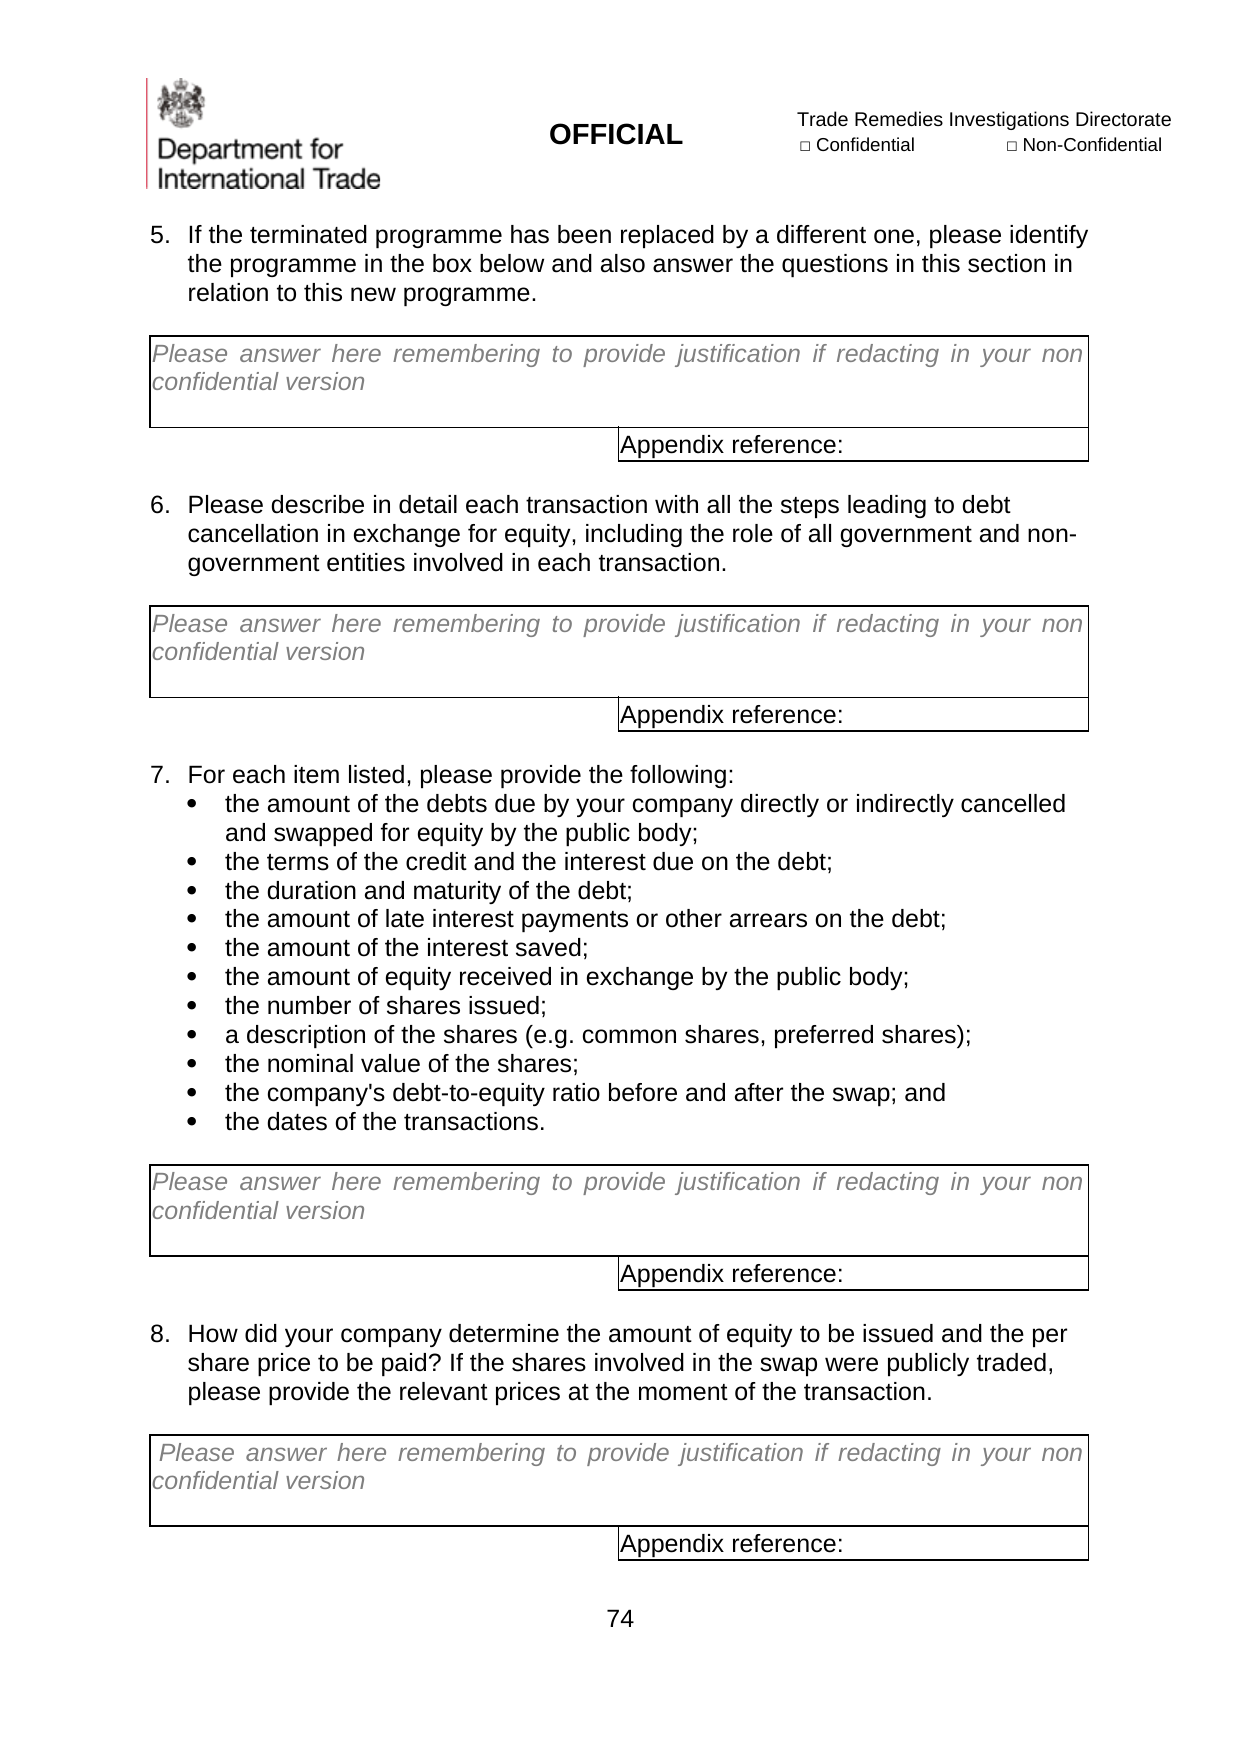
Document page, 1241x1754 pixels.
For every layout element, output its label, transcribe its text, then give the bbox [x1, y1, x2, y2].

list For each item listed, please provide the following: [150, 760, 1090, 789]
table_header Please answer here remembering to provide justification if redacting in your non confidential version [151, 1166, 1088, 1255]
table_cell Appendix reference: [619, 698, 1088, 730]
table_cell Appendix reference: [619, 1257, 1088, 1289]
table_cell [150, 698, 618, 730]
table_cell Appendix reference: [619, 1527, 1088, 1559]
table_header Please answer here remembering to provide justification if redacting in your non confidential version [151, 607, 1088, 696]
list the amount of the interest saved; [187, 933, 1090, 962]
list the amount of equity received in exchange by the public body; [187, 962, 1090, 991]
list a description of the shares (e.g. common shares, preferred shares); [187, 1020, 1090, 1049]
list the number of shares issued; [187, 991, 1090, 1020]
table_header Please answer here remembering to provide justification if redacting in your non confidential version [151, 1436, 1088, 1525]
list How did your company determine the amount of equity to be issued and the per share price to be paid? If the shares involved in the swap were publicly traded, please provide the relevant prices at the moment of the transaction. [150, 1319, 1090, 1405]
table_cell [150, 1527, 618, 1559]
list Please describe in detail each transaction with all the steps leading to debt cancellation in exchange for equity, including the role of all government and non-government entities involved in each transaction. [150, 490, 1090, 577]
list the dates of the transactions. [187, 1106, 1090, 1135]
table_cell [150, 428, 618, 460]
table_cell Appendix reference: [619, 428, 1088, 460]
table_cell [150, 1257, 618, 1289]
list the amount of the debts due by your company directly or indirectly cancelled and swapped for equity by the public body; [187, 789, 1090, 847]
list the duration and maturity of the debt; [187, 876, 1090, 904]
list If the terminated programme has been replaced by a different one, please identify the programme in the box below and also answer the questions in this section in relation to this new programme. [150, 220, 1090, 306]
list the terms of the credit and the interest due on the debt; [187, 847, 1090, 876]
list the amount of late interest payments or other arrears on the debt; [187, 904, 1090, 933]
list the company's debt-to-equity ratio before and after the swap; and [187, 1078, 1090, 1106]
table_header Please answer here remembering to provide justification if redacting in your non confidential version [151, 337, 1088, 426]
list the nominal value of the shares; [187, 1049, 1090, 1078]
